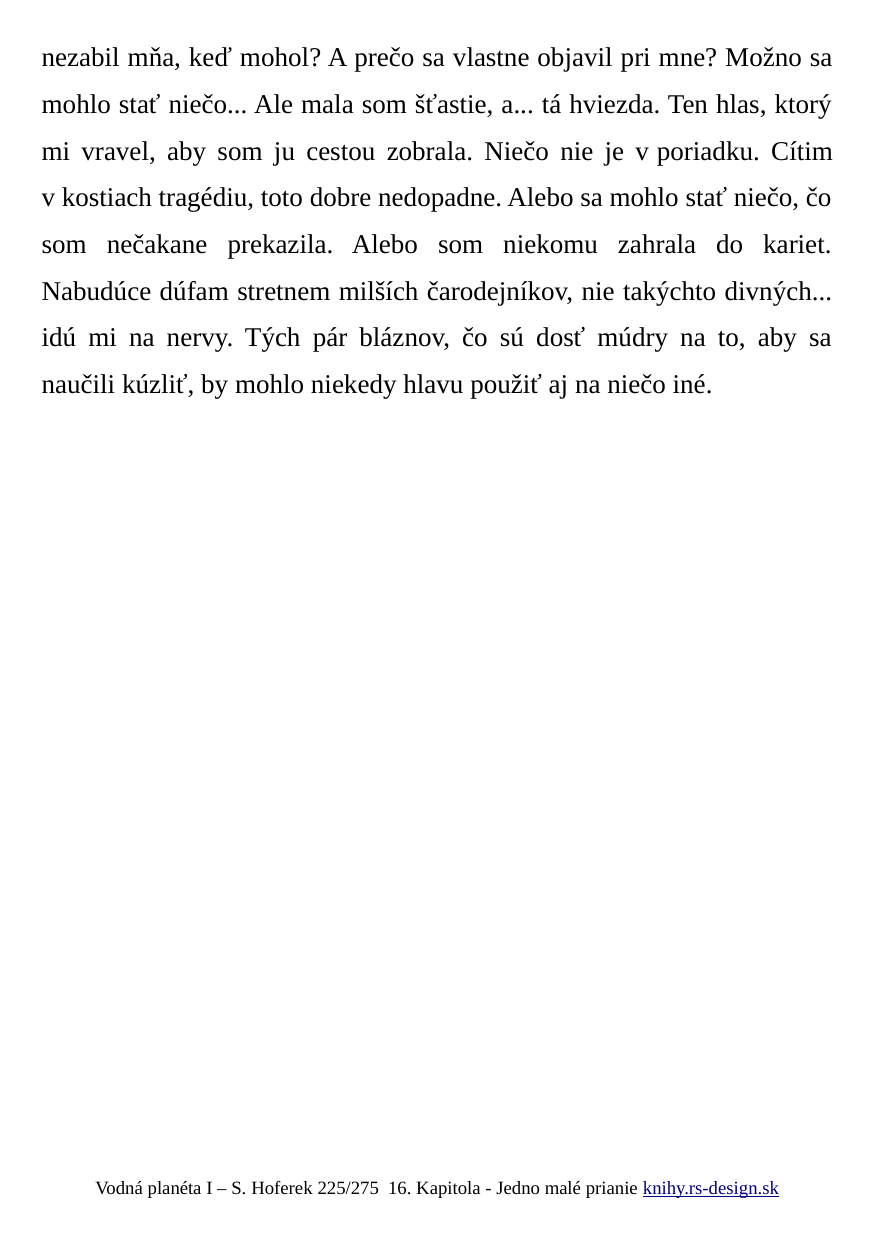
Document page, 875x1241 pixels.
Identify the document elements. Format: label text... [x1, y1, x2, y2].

text nezabil mňa, keď mohol? A prečo sa vlastne objavil pri mne? Možno sa mohlo stať niečo... Ale mala som šťastie, a... tá hviezda. Ten hlas, ktorý mi vravel, aby som ju cestou zobrala. Niečo nie je v poriadku. Cítim v kostiach tragédiu, toto dobre nedopadne. Alebo sa mohlo stať niečo, čo som nečakane prekazila. Alebo som niekomu zahrala do kariet. Nabudúce dúfam stretnem milších čarodejníkov, nie takýchto divných... idú mi na nervy. Tých pár bláznov, čo sú dosť múdry na to, aby sa naučili kúzliť, by mohlo niekedy hlavu použiť aj na niečo iné. [41, 41, 833, 399]
